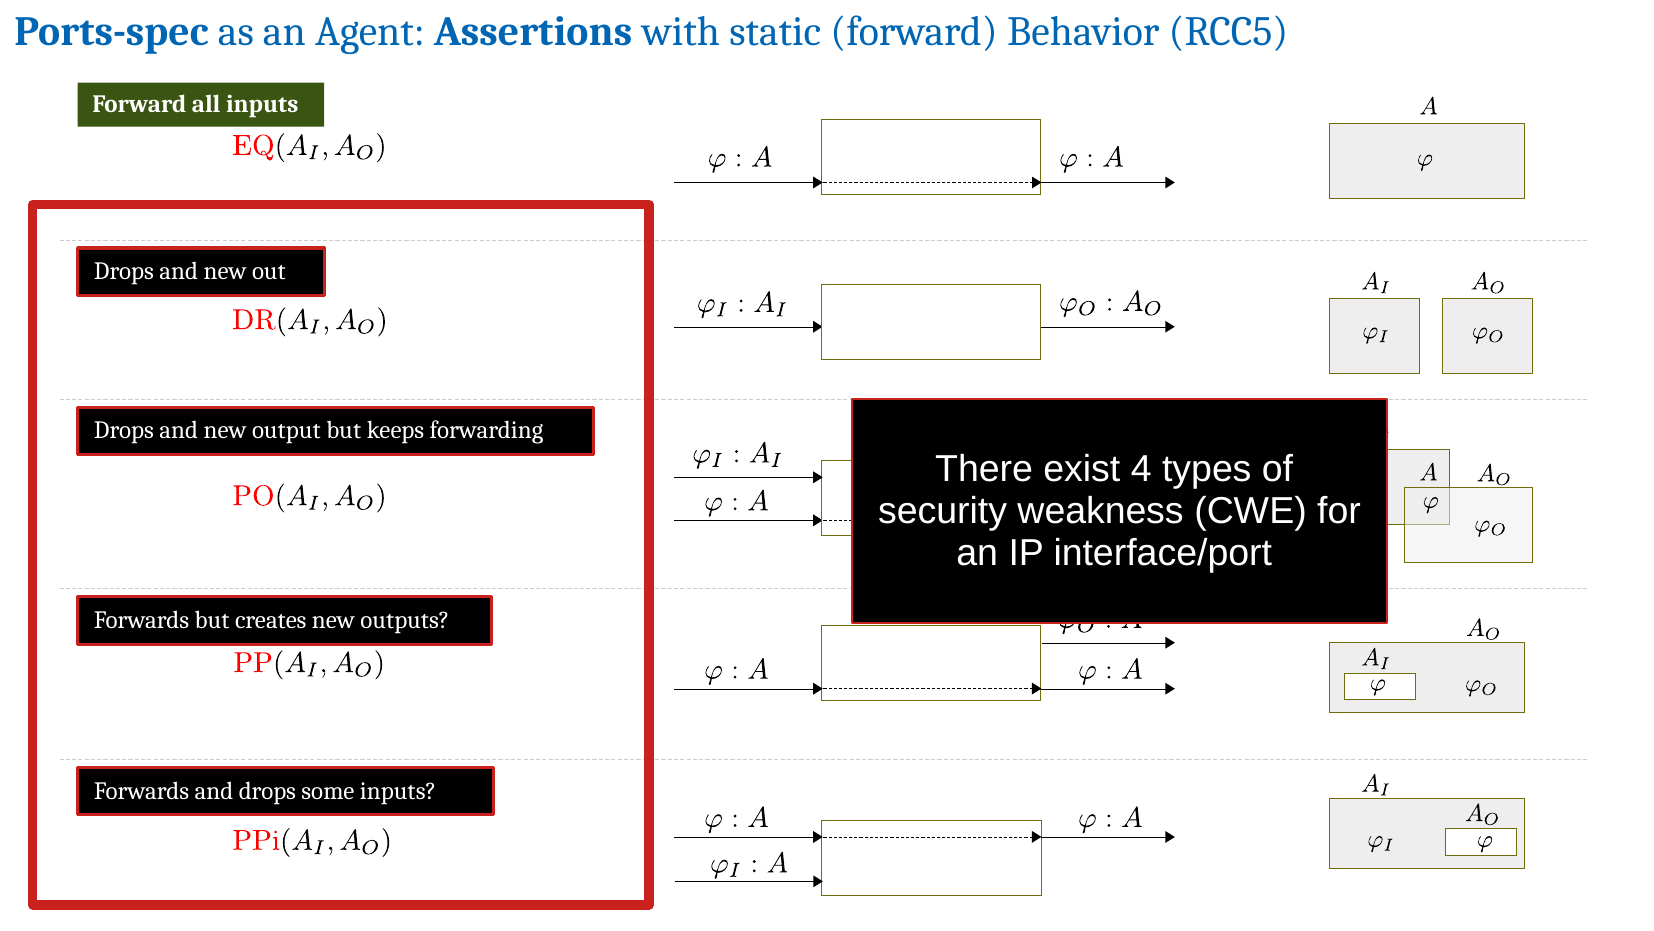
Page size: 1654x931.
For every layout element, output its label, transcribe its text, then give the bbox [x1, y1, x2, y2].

picture [1419, 462, 1437, 481]
text_box [821, 119, 1041, 195]
text_box Forwards and drops some inputs? [77, 767, 494, 815]
picture [1474, 520, 1505, 537]
picture [232, 649, 384, 681]
picture [1475, 462, 1511, 487]
text_box Drops and new out [77, 247, 325, 296]
picture [1361, 326, 1389, 345]
picture [1360, 772, 1390, 797]
picture [232, 828, 390, 858]
text_box [1329, 298, 1420, 374]
picture [232, 133, 384, 163]
picture [1058, 145, 1124, 173]
picture [1469, 270, 1505, 295]
text_box Drops and new output but keeps forwarding [77, 407, 594, 455]
picture [1471, 327, 1503, 344]
picture [1056, 624, 1143, 636]
picture [232, 483, 384, 513]
text_box Forward all inputs [77, 82, 325, 127]
text_box [821, 284, 1041, 360]
picture [708, 850, 789, 880]
picture [1464, 680, 1496, 697]
picture [707, 145, 772, 173]
text_box [1387, 449, 1533, 563]
text_box [821, 625, 1041, 701]
text_box [821, 460, 852, 536]
picture [1419, 96, 1437, 115]
text_box There exist 4 types of security weakness (CWE) for an IP interface/port [852, 398, 1387, 624]
text_box [1329, 798, 1525, 869]
picture [695, 290, 787, 320]
picture [703, 806, 769, 834]
text_box [1329, 642, 1525, 713]
picture [1463, 802, 1499, 827]
picture [1464, 617, 1500, 641]
text_box [1329, 123, 1525, 199]
picture [232, 307, 385, 337]
picture [1416, 154, 1433, 171]
picture [703, 489, 769, 517]
picture [1058, 290, 1161, 318]
picture [1360, 646, 1390, 671]
text_box Forwards but creates new outputs? [77, 596, 492, 645]
picture [691, 440, 783, 470]
picture [1422, 496, 1438, 514]
picture [703, 657, 769, 685]
picture [1077, 657, 1142, 685]
text_box Ports-spec as an Agent: Assertions with static (forward) Behavior (RCC5) [0, 0, 1387, 65]
text_box [821, 820, 1042, 896]
picture [1366, 834, 1394, 854]
picture [1476, 835, 1493, 853]
picture [1369, 679, 1386, 696]
picture [1360, 270, 1390, 295]
text_box [1442, 298, 1533, 374]
picture [1077, 806, 1142, 834]
